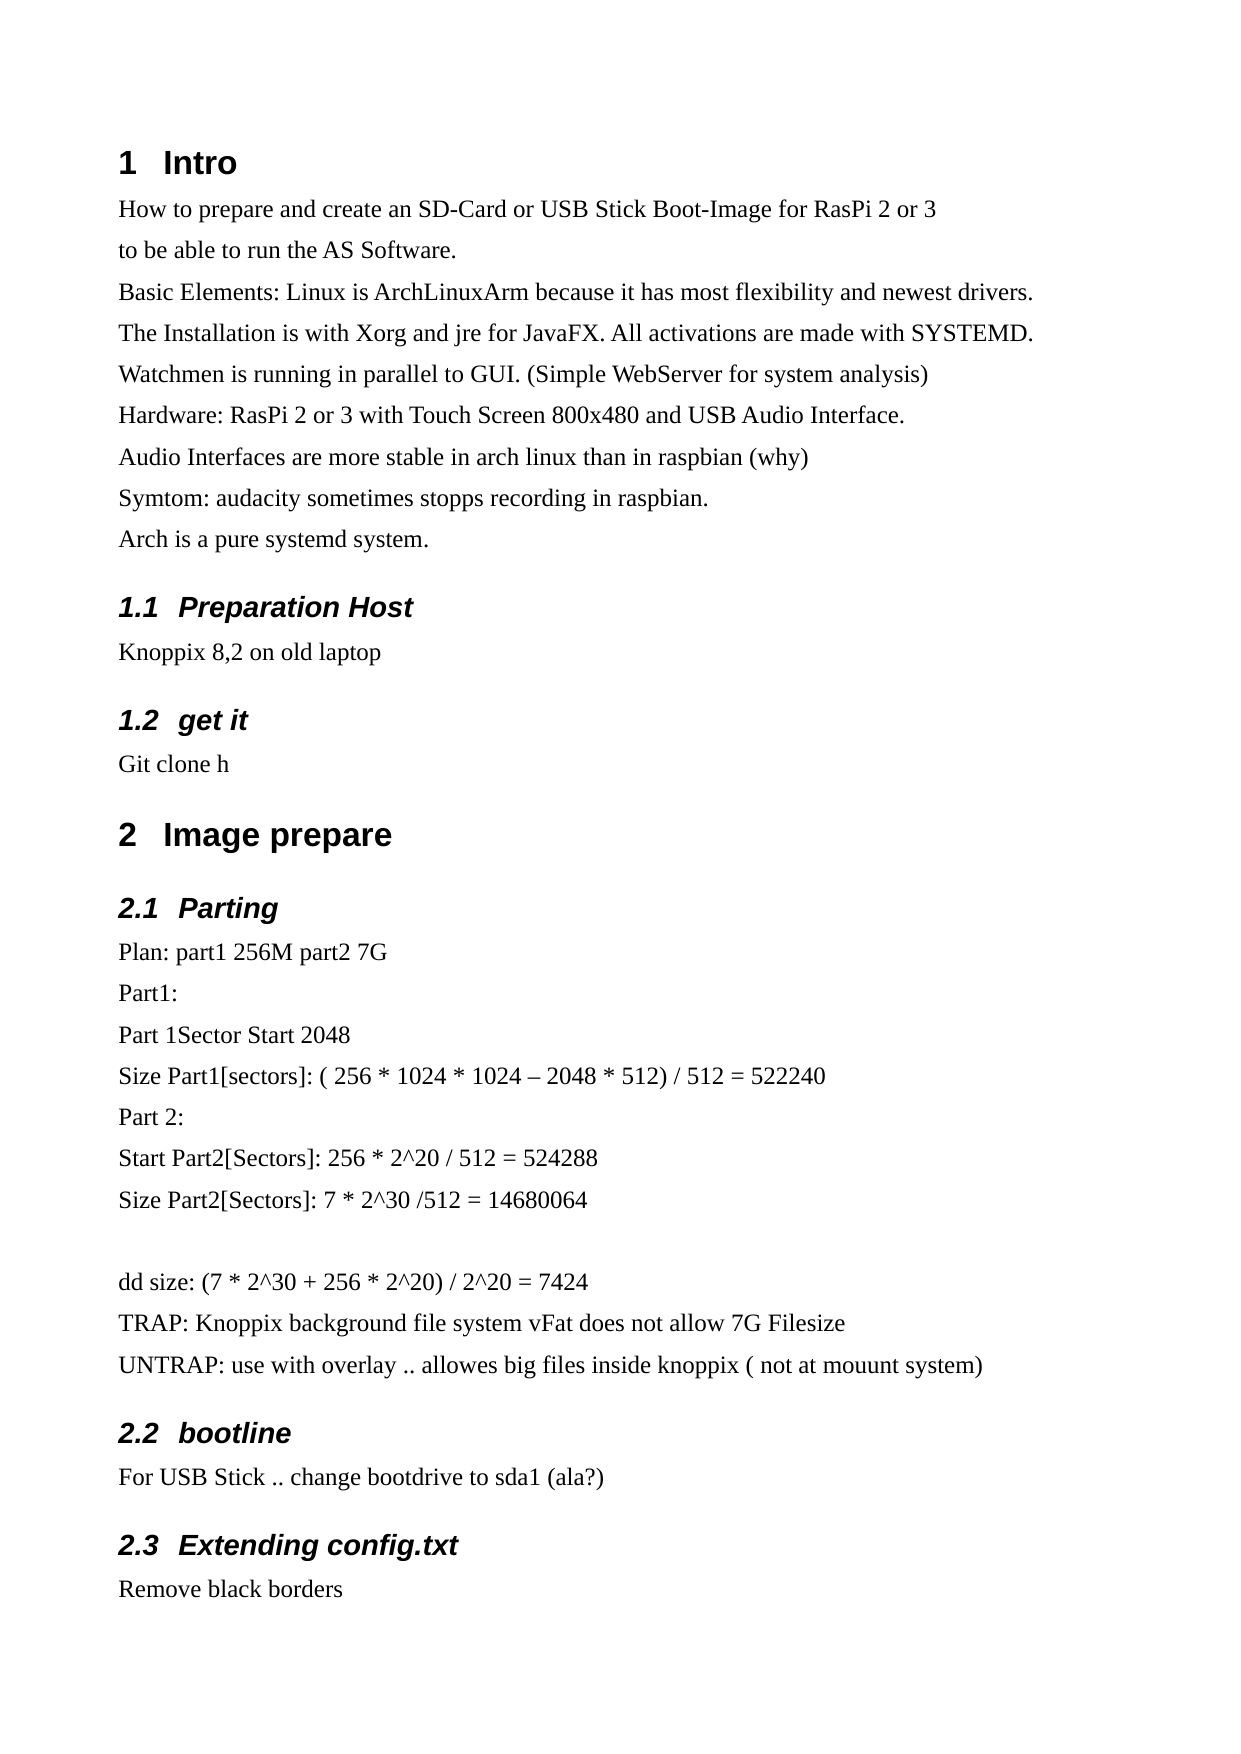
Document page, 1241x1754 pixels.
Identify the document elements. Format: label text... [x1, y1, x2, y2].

text Watchmen is running in parallel to GUI. (Simple WebServer for system analysis) [118, 359, 1122, 388]
text Symtom: audacity sometimes stopps recording in raspbian. [118, 483, 1122, 512]
text Size Part1[sectors]: ( 256 * 1024 * 1024 – 2048 * 512) / 512 = 522240 [118, 1061, 1122, 1090]
subtitle Preparation Host [118, 591, 1122, 624]
text Git clone h [118, 749, 1122, 778]
text Part 1Sector Start 2048 [118, 1020, 1122, 1048]
text Hardware: RasPi 2 or 3 with Touch Screen 800x480 and USB Audio Interface. [118, 401, 1122, 429]
subtitle Intro [118, 143, 1122, 182]
text dd size: (7 * 2^30 + 256 * 2^20) / 2^20 = 7424 [118, 1267, 1122, 1296]
text UNTRAP: use with overlay .. allowes big files inside knoppix ( not at mouunt system) [118, 1350, 1122, 1378]
text to be able to run the AS Software. [118, 236, 1122, 264]
text Size Part2[Sectors]: 7 * 2^30 /512 = 14680064 [118, 1185, 1122, 1213]
text Knoppix 8,2 on old laptop [118, 637, 1122, 665]
subtitle Extending config.txt [118, 1528, 1122, 1562]
text For USB Stick .. change bootdrive to sda1 (ala?) [118, 1462, 1122, 1491]
text Audio Interfaces are more stable in arch linux than in raspbian (why) [118, 442, 1122, 471]
subtitle Parting [118, 891, 1122, 925]
subtitle get it [118, 703, 1122, 736]
text TRAP: Knoppix background file system vFat does not allow 7G Filesize [118, 1308, 1122, 1337]
text How to prepare and create an SD-Card or USB Stick Boot-Image for RasPi 2 or 3 [118, 194, 1122, 223]
text Start Part2[Sectors]: 256 * 2^20 / 512 = 524288 [118, 1143, 1122, 1172]
text Basic Elements: Linux is ArchLinuxArm because it has most flexibility and newest drivers. [118, 277, 1122, 306]
text Part1: [118, 978, 1122, 1007]
subtitle Image prepare [118, 815, 1122, 854]
text The Installation is with Xorg and jre for JavaFX. All activations are made with SYSTEMD. [118, 318, 1122, 347]
text Part 2: [118, 1102, 1122, 1131]
subtitle bootline [118, 1416, 1122, 1449]
text Arch is a pure systemd system. [118, 524, 1122, 553]
text Plan: part1 256M part2 7G [118, 937, 1122, 966]
text Remove black borders [118, 1574, 1122, 1603]
